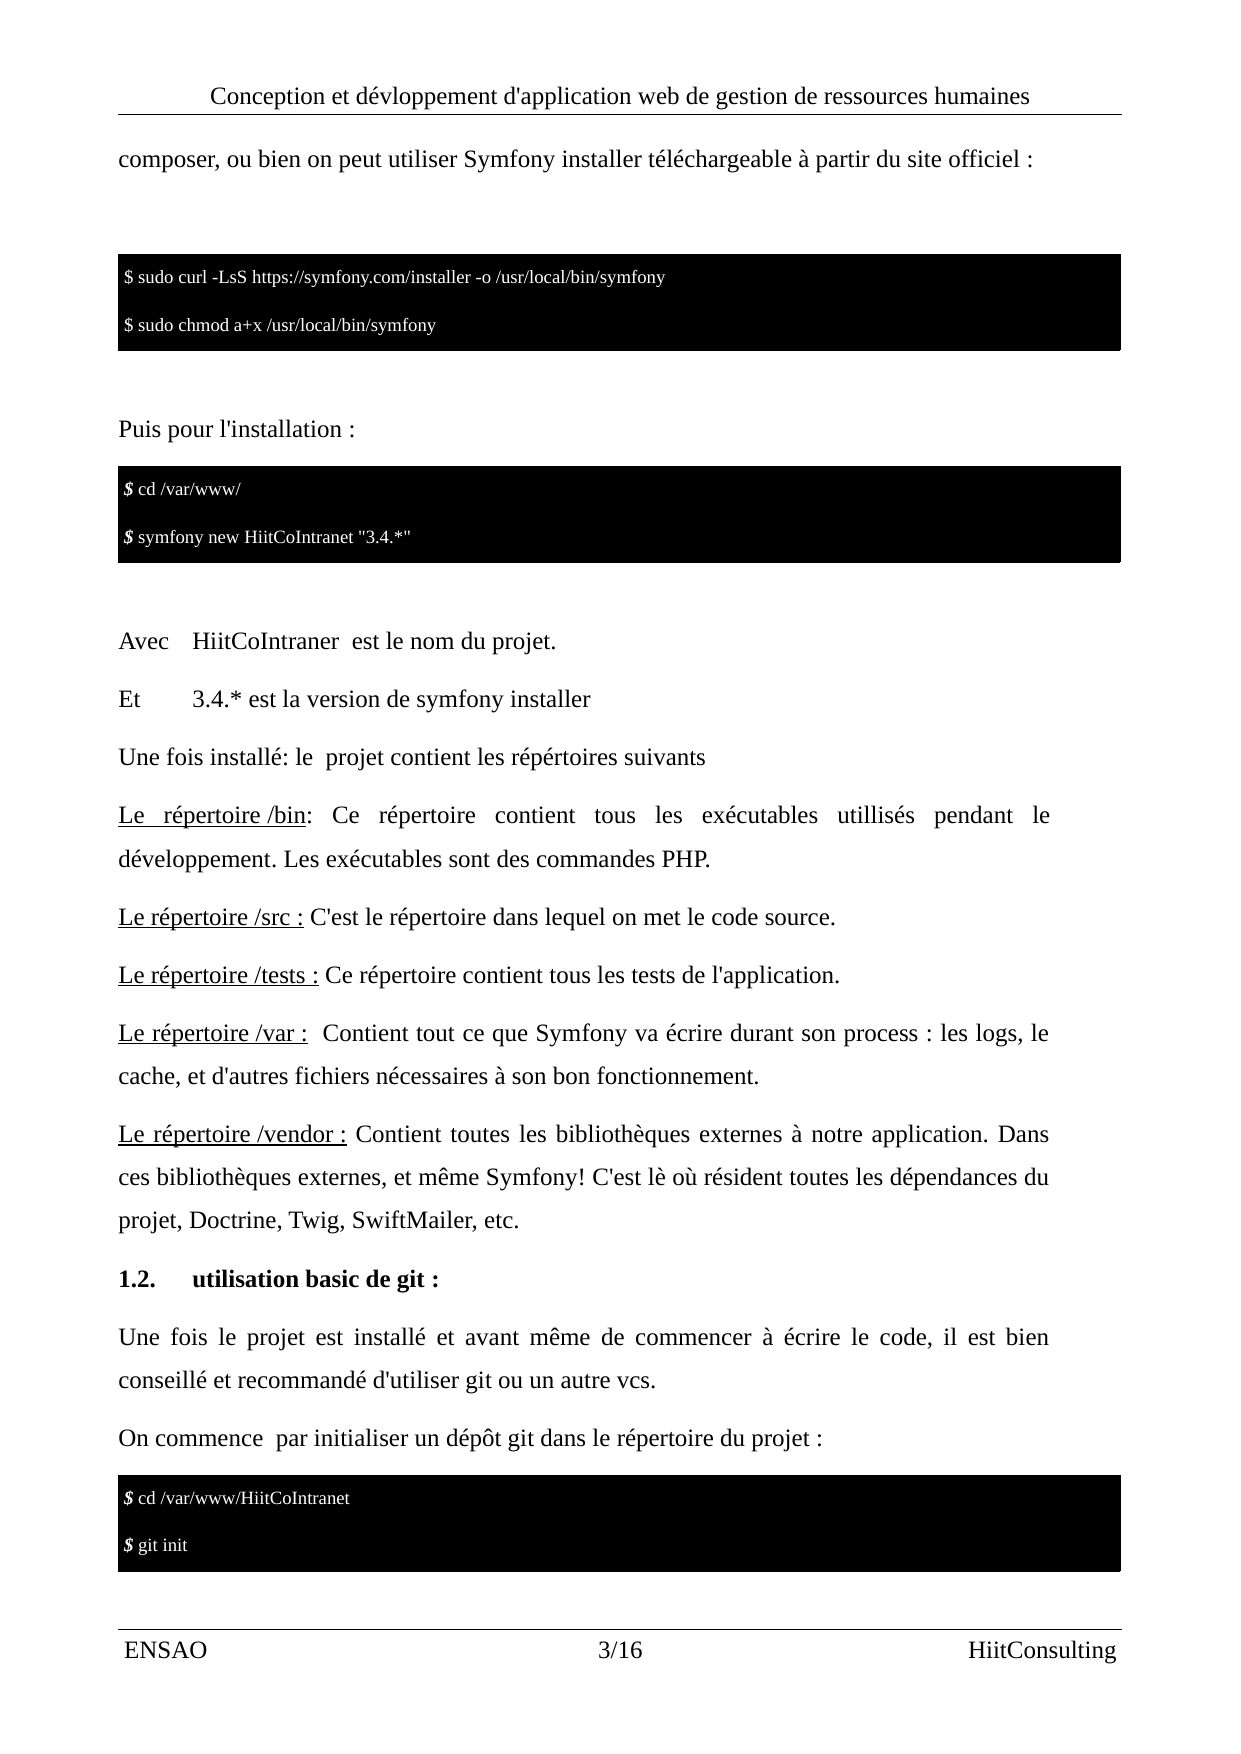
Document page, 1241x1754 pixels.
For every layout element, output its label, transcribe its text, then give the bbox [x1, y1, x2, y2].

table_header $ cd /var/www/HiitCoIntranet $ git init [119, 1476, 1120, 1571]
table_header $ sudo curl -LsS https://symfony.com/installer -o /usr/local/bin/symfony $ sudo chmod a+x /usr/local/bin/symfony [119, 255, 1120, 350]
text Avec HiitCoIntraner est le nom du projet. [118, 626, 1051, 655]
text Et 3.4.* est la version de symfony installer [118, 684, 1051, 713]
text Puis pour l'installation : [118, 414, 1122, 443]
text composer, ou bien on peut utiliser Symfony installer téléchargeable à partir du site officiel : [118, 144, 1122, 173]
table_header $ cd /var/www/ $ symfony new HiitCoIntranet "3.4.*" [119, 467, 1120, 562]
text Le répertoire /vendor : Contient toutes les bibliothèques externes à notre application. Dans ces bibliothèques externes, et même Symfony! C'est lè où résident toutes les dépendances du projet, Doctrine, Twig, SwiftMailer, etc. [118, 1119, 1051, 1234]
text 1.2. utilisation basic de git : [118, 1264, 1051, 1292]
text Une fois installé: le projet contient les répértoires suivants [118, 742, 1051, 771]
text On commence par initialiser un dépôt git dans le répertoire du projet : [118, 1423, 1051, 1452]
text Le répertoire /bin: Ce répertoire contient tous les exécutables utillisés pendant le développement. Les exécutables sont des commandes PHP. [118, 801, 1051, 872]
text Le répertoire /var : Contient tout ce que Symfony va écrire durant son process : les logs, le cache, et d'autres fichiers nécessaires à son bon fonctionnement. [118, 1018, 1051, 1090]
text Une fois le projet est installé et avant même de commencer à écrire le code, il est bien conseillé et recommandé d'utiliser git ou un autre vcs. [118, 1322, 1051, 1394]
text Le répertoire /tests : Ce répertoire contient tous les tests de l'application. [118, 960, 1051, 989]
text Le répertoire /src : C'est le répertoire dans lequel on met le code source. [118, 902, 1051, 931]
